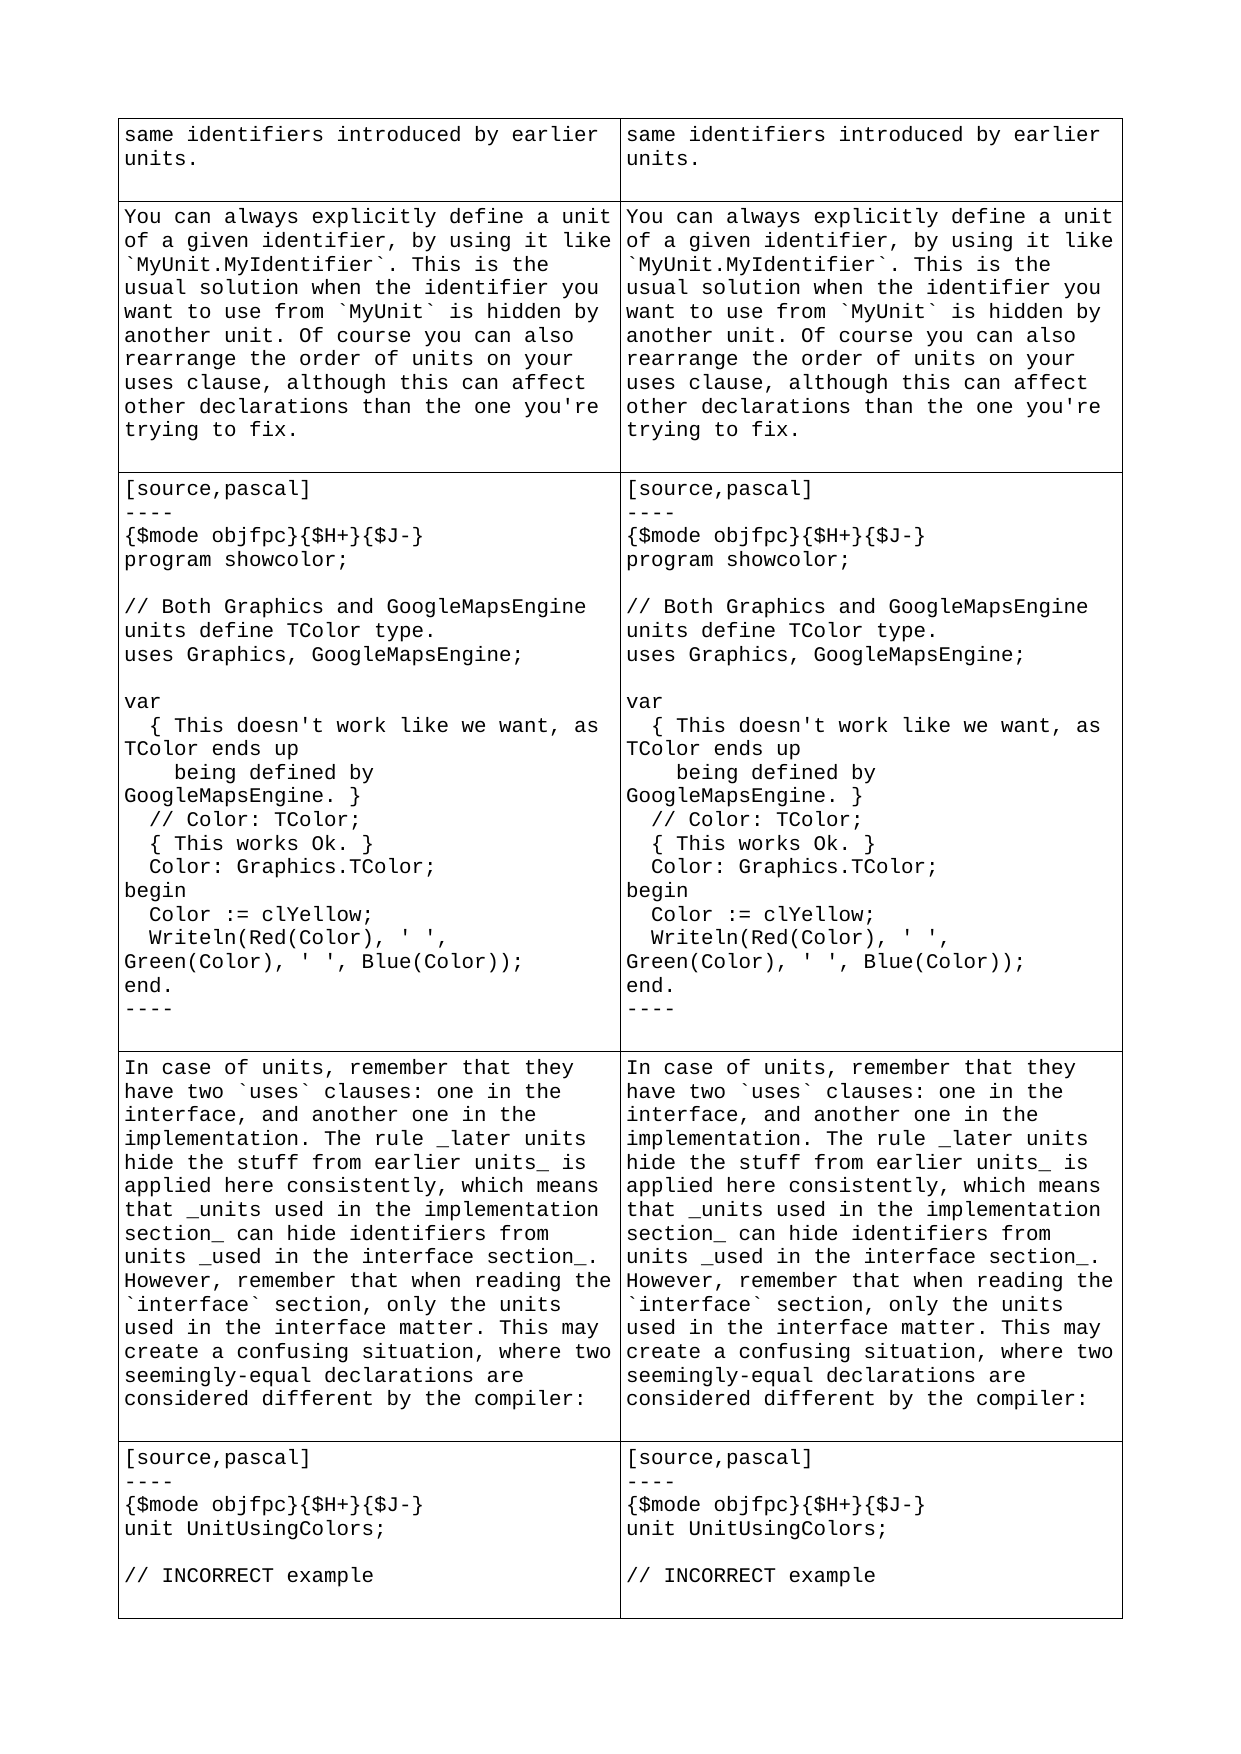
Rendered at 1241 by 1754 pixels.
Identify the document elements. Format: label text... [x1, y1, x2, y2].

table_cell same identifiers introduced by earlier units. [119, 119, 620, 201]
table_cell [source,pascal] ---- {$mode objfpc}{$H+}{$J-} program showcolor; // Both Graphics and GoogleMapsEngine units define TColor type. uses Graphics, GoogleMapsEngine; var { This doesn't work like we want, as TColor ends up being defined by GoogleMapsEngine. } // Color: TColor; { This works Ok. } Color: Graphics.TColor; begin Color := clYellow; Writeln(Red(Color), ' ', Green(Color), ' ', Blue(Color)); end. ---- [119, 473, 620, 1051]
table_cell You can always explicitly define a unit of a given identifier, by using it like `MyUnit.MyIdentifier`. This is the usual solution when the identifier you want to use from `MyUnit` is hidden by another unit. Of course you can also rearrange the order of units on your uses clause, although this can affect other declarations than the one you're trying to fix. [621, 202, 1122, 472]
table_cell You can always explicitly define a unit of a given identifier, by using it like `MyUnit.MyIdentifier`. This is the usual solution when the identifier you want to use from `MyUnit` is hidden by another unit. Of course you can also rearrange the order of units on your uses clause, although this can affect other declarations than the one you're trying to fix. [119, 202, 620, 472]
table_cell [source,pascal] ---- {$mode objfpc}{$H+}{$J-} unit UnitUsingColors; // INCORRECT example [119, 1442, 620, 1618]
table_cell [source,pascal] ---- {$mode objfpc}{$H+}{$J-} program showcolor; // Both Graphics and GoogleMapsEngine units define TColor type. uses Graphics, GoogleMapsEngine; var { This doesn't work like we want, as TColor ends up being defined by GoogleMapsEngine. } // Color: TColor; { This works Ok. } Color: Graphics.TColor; begin Color := clYellow; Writeln(Red(Color), ' ', Green(Color), ' ', Blue(Color)); end. ---- [621, 473, 1122, 1051]
table_cell In case of units, remember that they have two `uses` clauses: one in the interface, and another one in the implementation. The rule _later units hide the stuff from earlier units_ is applied here consistently, which means that _units used in the implementation section_ can hide identifiers from units _used in the interface section_. However, remember that when reading the `interface` section, only the units used in the interface matter. This may create a confusing situation, where two seemingly-equal declarations are considered different by the compiler: [621, 1052, 1122, 1441]
table_cell [source,pascal] ---- {$mode objfpc}{$H+}{$J-} unit UnitUsingColors; // INCORRECT example [621, 1442, 1122, 1618]
table_cell In case of units, remember that they have two `uses` clauses: one in the interface, and another one in the implementation. The rule _later units hide the stuff from earlier units_ is applied here consistently, which means that _units used in the implementation section_ can hide identifiers from units _used in the interface section_. However, remember that when reading the `interface` section, only the units used in the interface matter. This may create a confusing situation, where two seemingly-equal declarations are considered different by the compiler: [119, 1052, 620, 1441]
table_cell same identifiers introduced by earlier units. [621, 119, 1122, 201]
